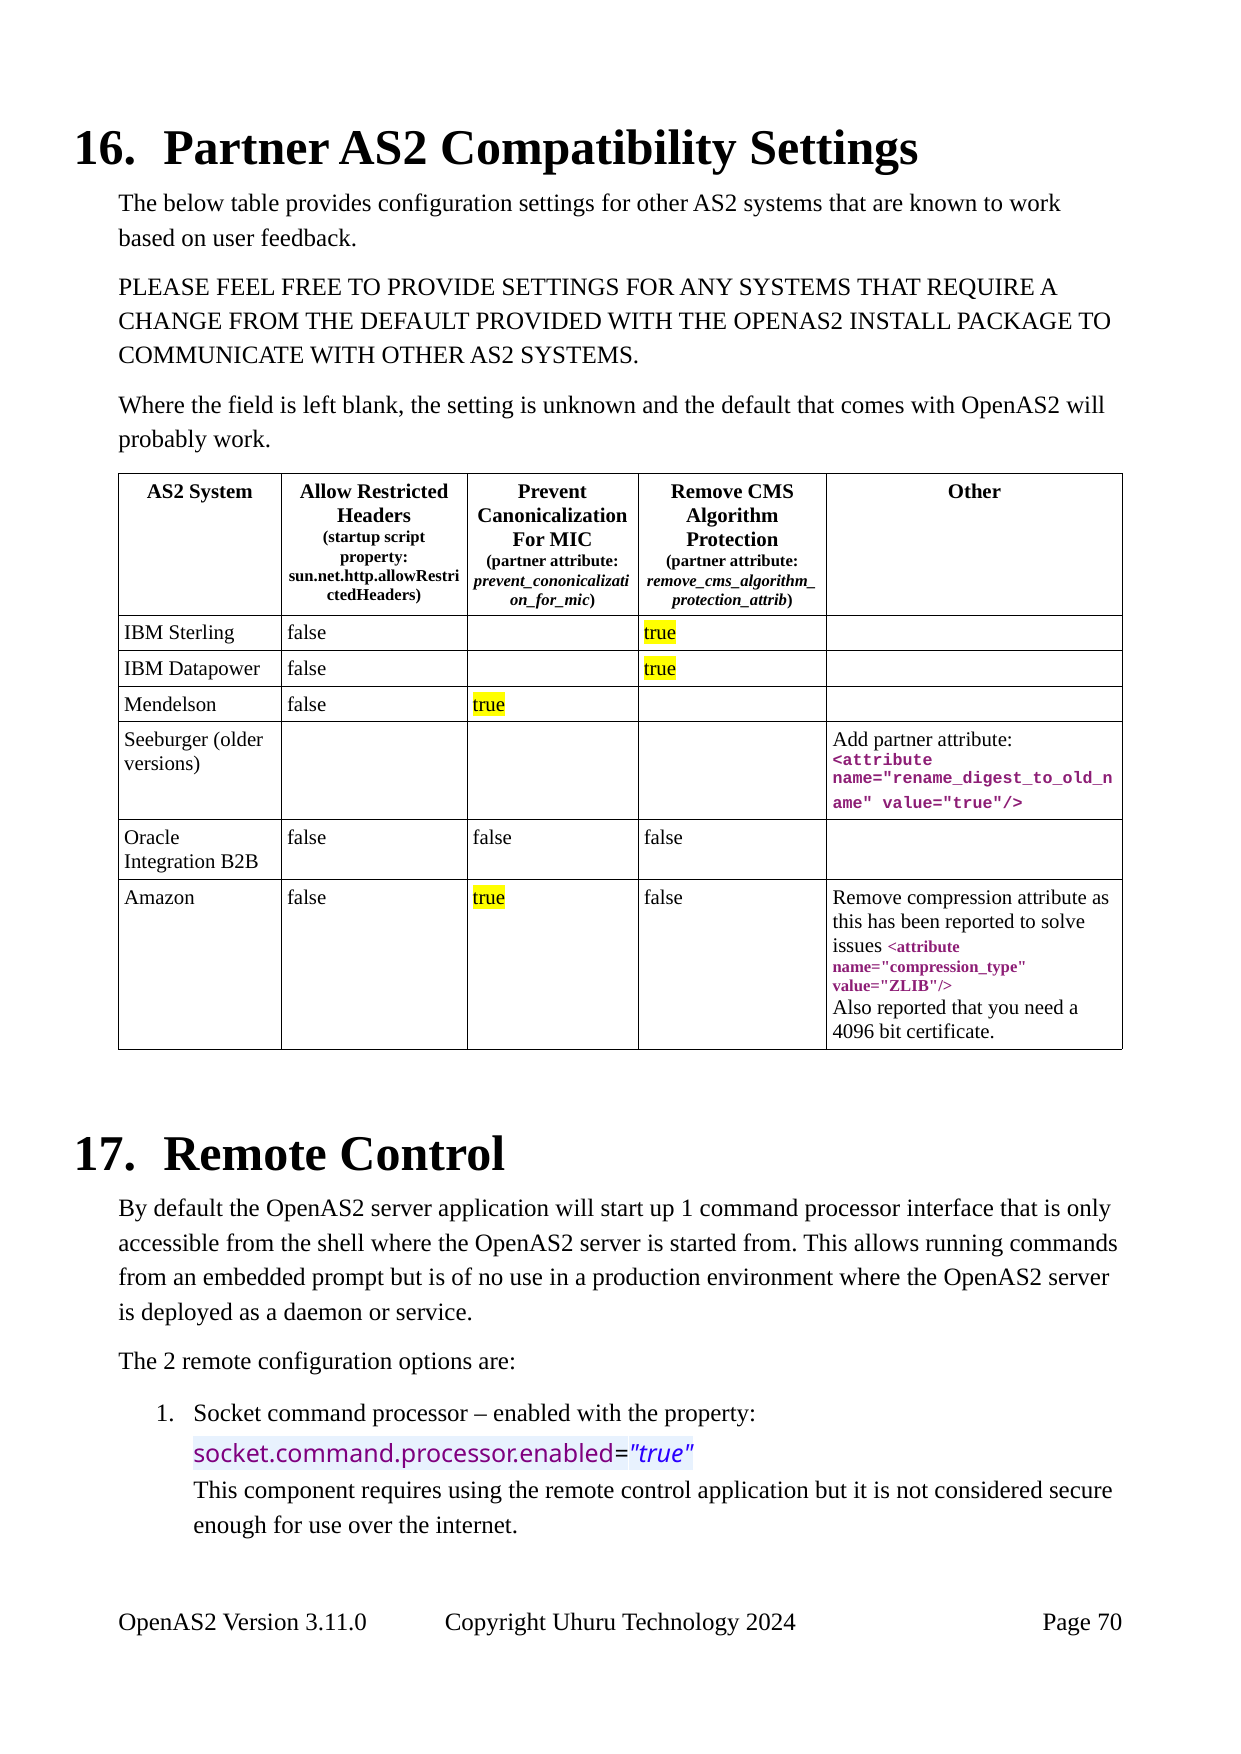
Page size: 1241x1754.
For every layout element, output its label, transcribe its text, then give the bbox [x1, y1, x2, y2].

table_cell [468, 651, 638, 686]
subtitle Remote Control [73, 1123, 1122, 1181]
table_cell [639, 722, 826, 819]
table_cell false [282, 880, 467, 1049]
text The 2 remote configuration options are: [118, 1346, 1122, 1374]
table_cell [827, 616, 1122, 650]
list Socket command processor – enabled with the property: socket.command.processor.enabled="true" This component requires using the remote control application but it is not considered secure enough for use over the internet. [156, 1395, 1122, 1539]
table_cell Seeburger (older versions) [119, 722, 281, 819]
table_cell [827, 651, 1122, 686]
table_cell true [468, 880, 638, 1049]
table_cell true [639, 651, 826, 686]
table_cell true [468, 687, 638, 721]
table_cell Mendelson [119, 687, 281, 721]
table_cell false [282, 616, 467, 650]
table_header Other [827, 474, 1122, 614]
table_cell [827, 687, 1122, 721]
text PLEASE FEEL FREE TO PROVIDE SETTINGS FOR ANY SYSTEMS THAT REQUIRE A CHANGE FROM THE DEFAULT PROVIDED WITH THE OPENAS2 INSTALL PACKAGE TO COMMUNICATE WITH OTHER AS2 SYSTEMS. [118, 272, 1122, 369]
text The below table provides configuration settings for other AS2 systems that are known to work based on user feedback. [118, 188, 1122, 251]
table_cell IBM Datapower [119, 651, 281, 686]
table_header Allow Restricted Headers (startup script property: sun.net.http.allowRestrictedHeaders) [282, 474, 467, 614]
table_header Prevent Canonicalization For MIC (partner attribute: prevent_cononicalization_for_mic) [468, 474, 638, 614]
table_cell false [639, 820, 826, 879]
text Where the field is left blank, the setting is unknown and the default that comes with OpenAS2 will probably work. [118, 390, 1122, 453]
table_cell Oracle Integration B2B [119, 820, 281, 879]
table_cell [468, 616, 638, 650]
text By default the OpenAS2 server application will start up 1 command processor interface that is only accessible from the shell where the OpenAS2 server is started from. This allows running commands from an embedded prompt but is of no use in a production environment where the OpenAS2 server is deployed as a daemon or service. [118, 1193, 1122, 1325]
table_cell Remove compression attribute as this has been reported to solve issues <attribute name="compression_type" value="ZLIB"/> Also reported that you need a 4096 bit certificate. [827, 880, 1122, 1049]
table_cell [282, 722, 467, 819]
table_cell false [468, 820, 638, 879]
subtitle Partner AS2 Compatibility Settings [73, 118, 1122, 176]
table_cell [827, 820, 1122, 879]
table_cell IBM Sterling [119, 616, 281, 650]
table_cell false [639, 880, 826, 1049]
table_cell [639, 687, 826, 721]
table_header Remove CMS Algorithm Protection (partner attribute: remove_cms_algorithm_protection_attrib) [639, 474, 826, 614]
table_cell true [639, 616, 826, 650]
table_cell Amazon [119, 880, 281, 1049]
table_cell false [282, 687, 467, 721]
table_cell false [282, 820, 467, 879]
table_cell Add partner attribute: <attribute name="rename_digest_to_old_name" value="true"/> [827, 722, 1122, 819]
table_cell [468, 722, 638, 819]
table_header AS2 System [119, 474, 281, 614]
table_cell false [282, 651, 467, 686]
